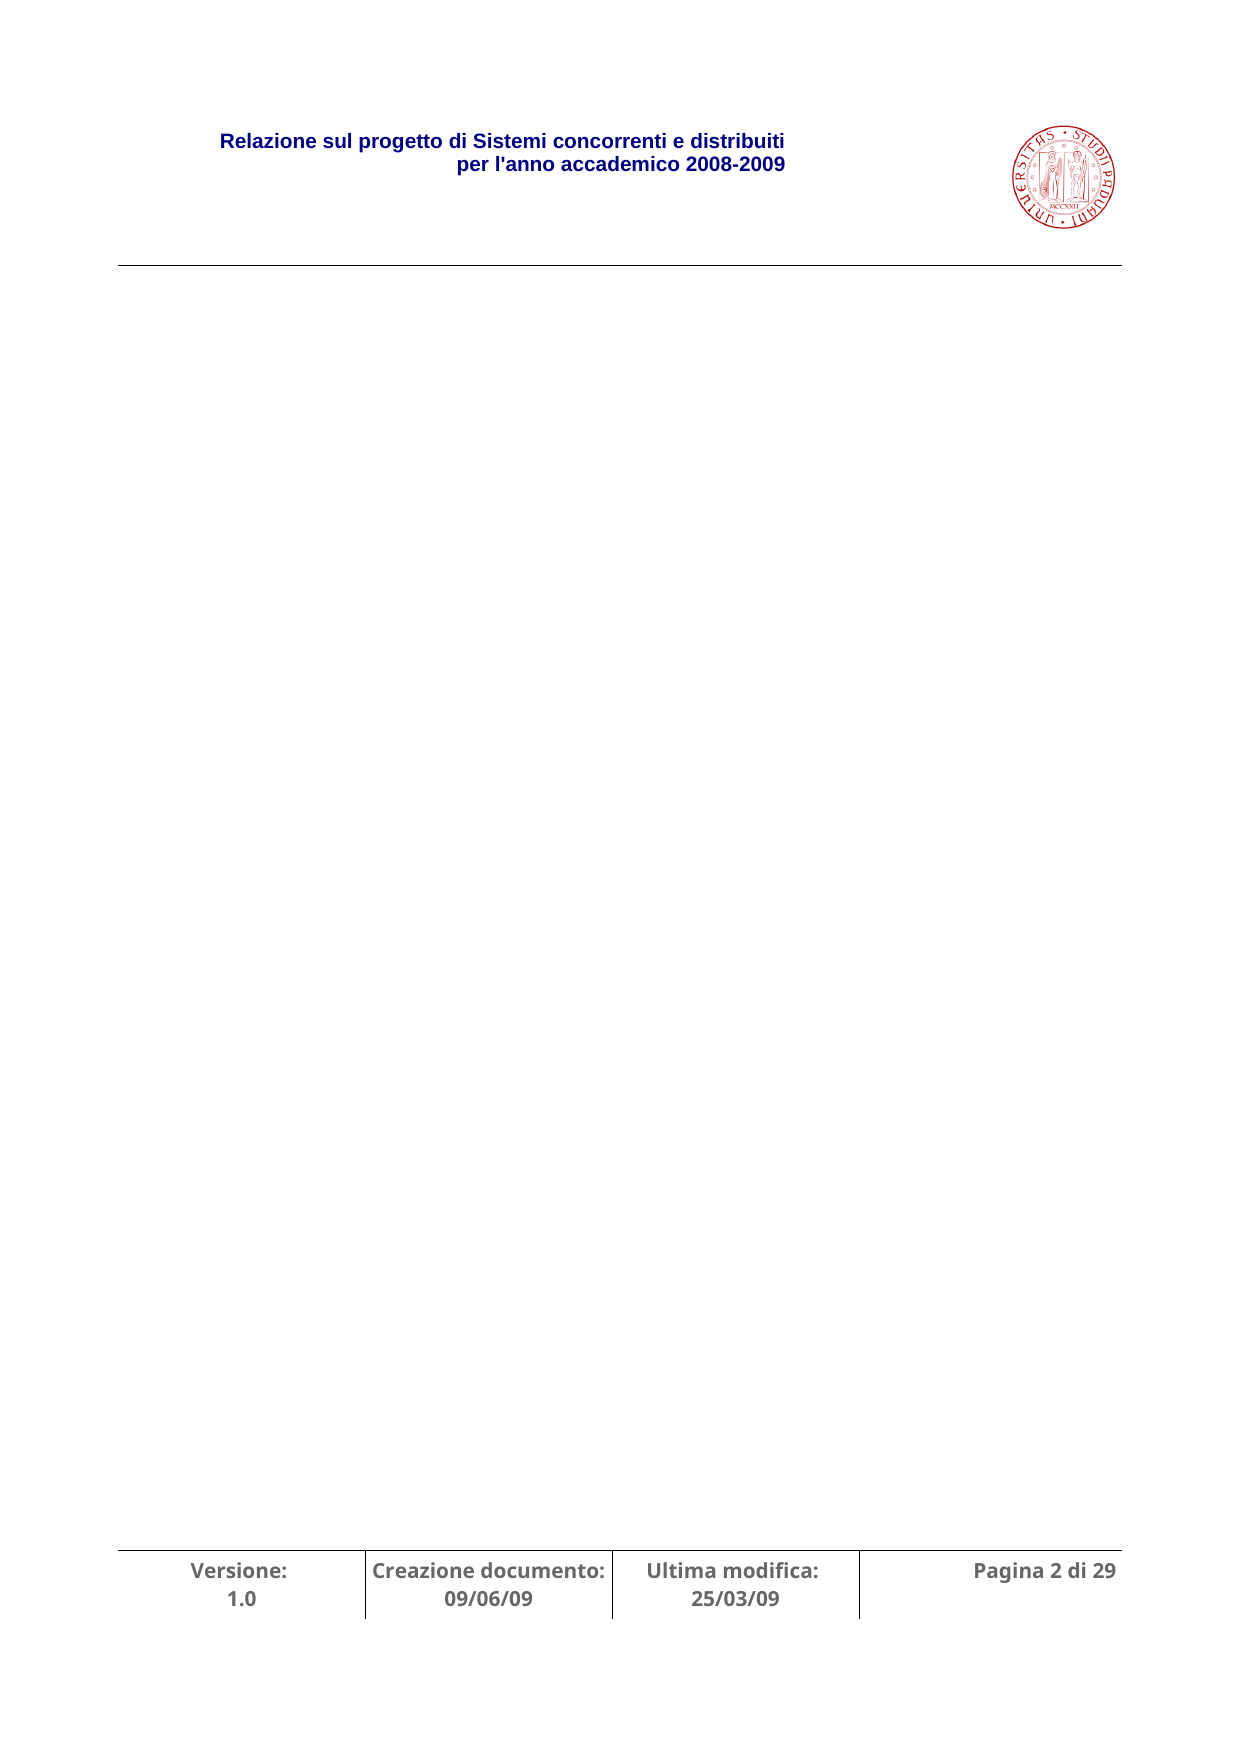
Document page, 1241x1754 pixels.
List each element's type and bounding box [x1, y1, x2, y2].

picture [1010, 123, 1117, 231]
